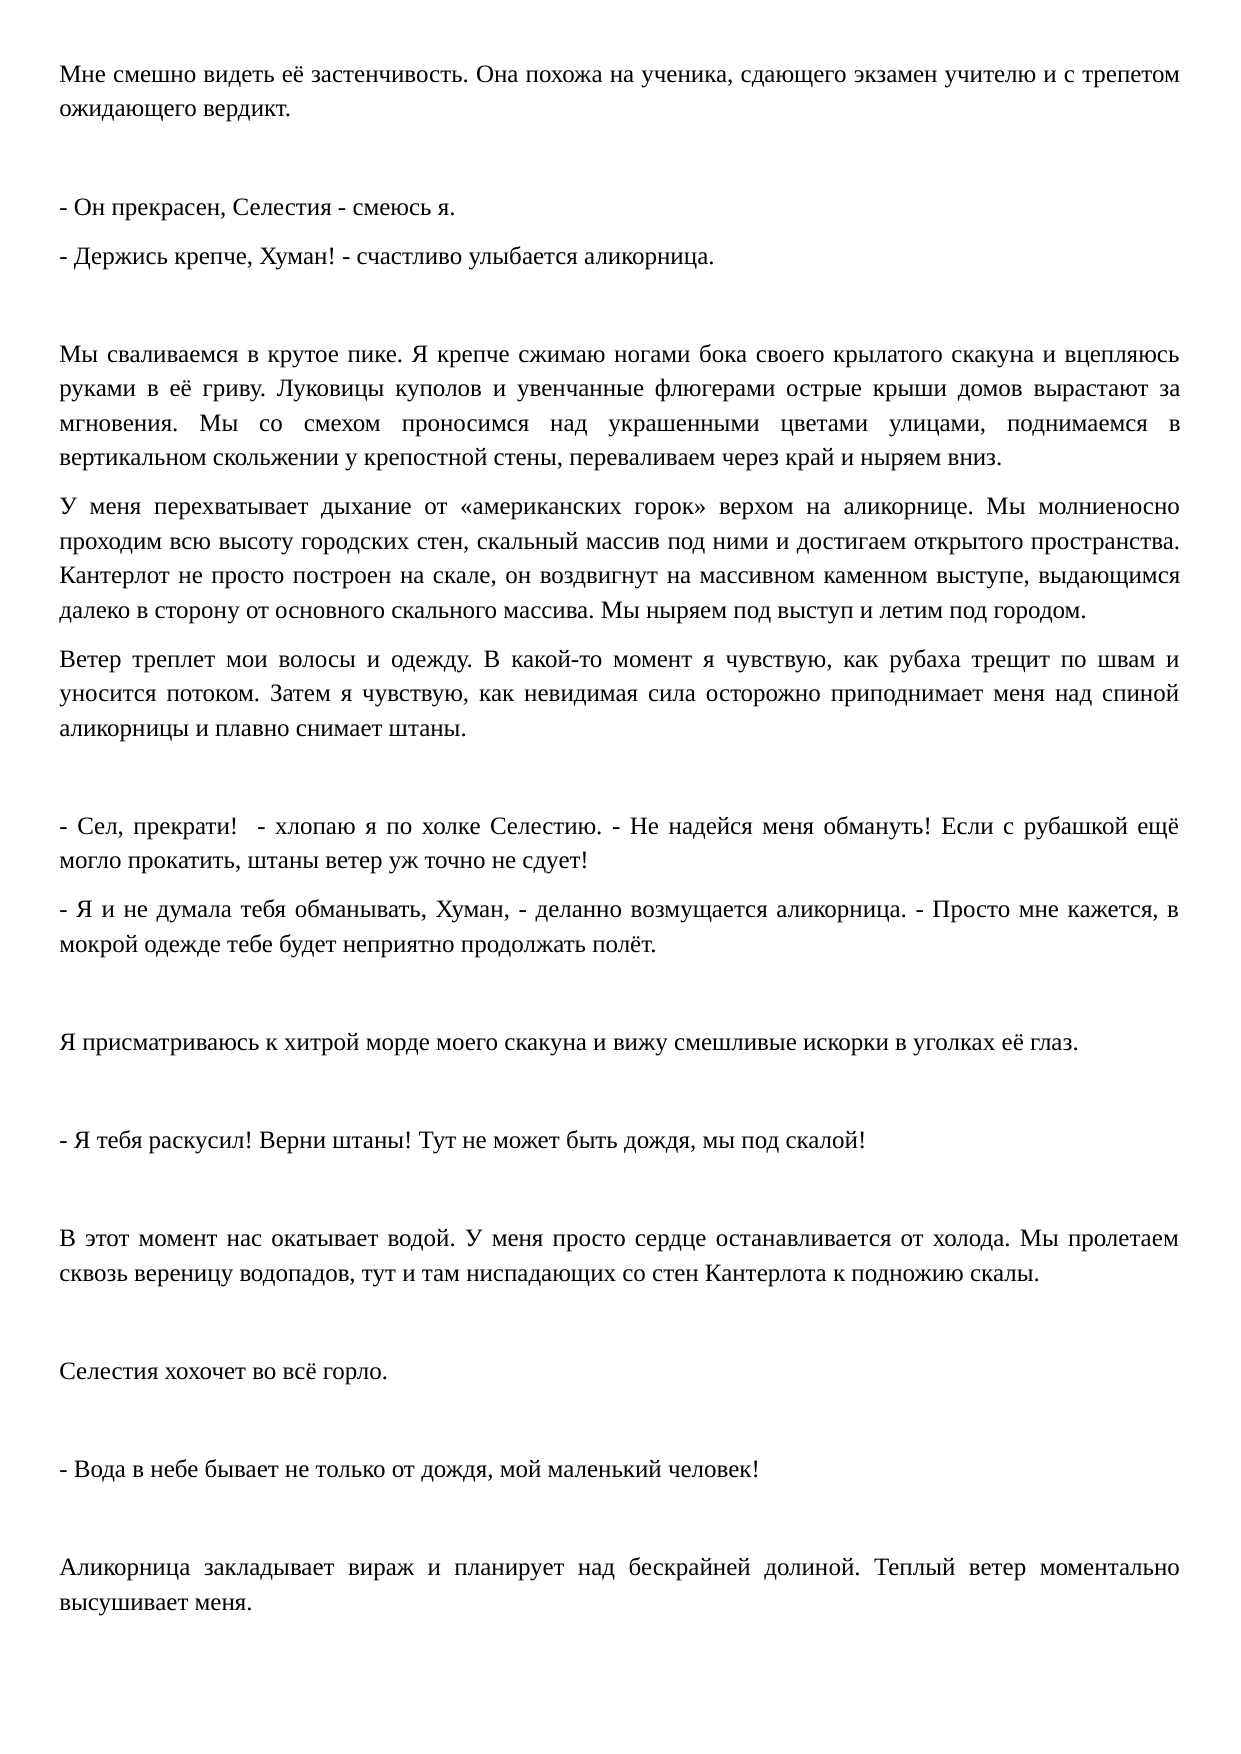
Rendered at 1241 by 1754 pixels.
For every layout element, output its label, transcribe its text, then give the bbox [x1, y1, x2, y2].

text В этот момент нас окатывает водой. У меня просто сердце останавливается от холода. Мы пролетаем сквозь вереницу водопадов, тут и там ниспадающих со стен Кантерлота к подножию скалы. [59, 1223, 1181, 1287]
text - Сел, прекрати! - хлопаю я по холке Селестию. - Не надейся меня обмануть! Если с рубашкой ещё могло прокатить, штаны ветер уж точно не сдует! [59, 811, 1181, 874]
text - Он прекрасен, Селестия - смеюсь я. [59, 192, 1181, 220]
text - Я и не думала тебя обманывать, Хуман, - деланно возмущается аликорница. - Просто мне кажется, в мокрой одежде тебе будет неприятно продолжать полёт. [59, 894, 1181, 958]
text У меня перехватывает дыхание от «американских горок» верхом на аликорнице. Мы молниеносно проходим всю высоту городских стен, скальный массив под ними и достигаем открытого пространства. Кантерлот не просто построен на скале, он воздвигнут на массивном каменном выступе, выдающимся далеко в сторону от основного скального массива. Мы ныряем под выступ и летим под городом. [59, 491, 1181, 623]
text Ветер треплет мои волосы и одежду. В какой-то момент я чувствую, как рубаха трещит по швам и уносится потоком. Затем я чувствую, как невидимая сила осторожно приподнимает меня над спиной аликорницы и плавно снимает штаны. [59, 644, 1181, 742]
text Аликорница закладывает вираж и планирует над бескрайней долиной. Теплый ветер моментально высушивает меня. [59, 1552, 1181, 1615]
text Я присматриваюсь к хитрой морде моего скакуна и вижу смешливые искорки в уголках её глаз. [59, 1027, 1181, 1056]
text - Я тебя раскусил! Верни штаны! Тут не может быть дождя, мы под скалой! [59, 1125, 1181, 1154]
text Мы сваливаемся в крутое пике. Я крепче сжимаю ногами бока своего крылатого скакуна и вцепляюсь руками в её гриву. Луковицы куполов и увенчанные флюгерами острые крыши домов вырастают за мгновения. Мы со смехом проносимся над украшенными цветами улицами, поднимаемся в вертикальном скольжении у крепостной стены, переваливаем через край и ныряем вниз. [59, 339, 1181, 471]
text - Держись крепче, Хуман! - счастливо улыбается аликорница. [59, 241, 1181, 269]
text Мне смешно видеть её застенчивость. Она похожа на ученика, сдающего экзамен учителю и с трепетом ожидающего вердикт. [59, 59, 1181, 122]
text - Вода в небе бывает не только от дождя, мой маленький человек! [59, 1454, 1181, 1483]
text Селестия хохочет во всё горло. [59, 1356, 1181, 1385]
